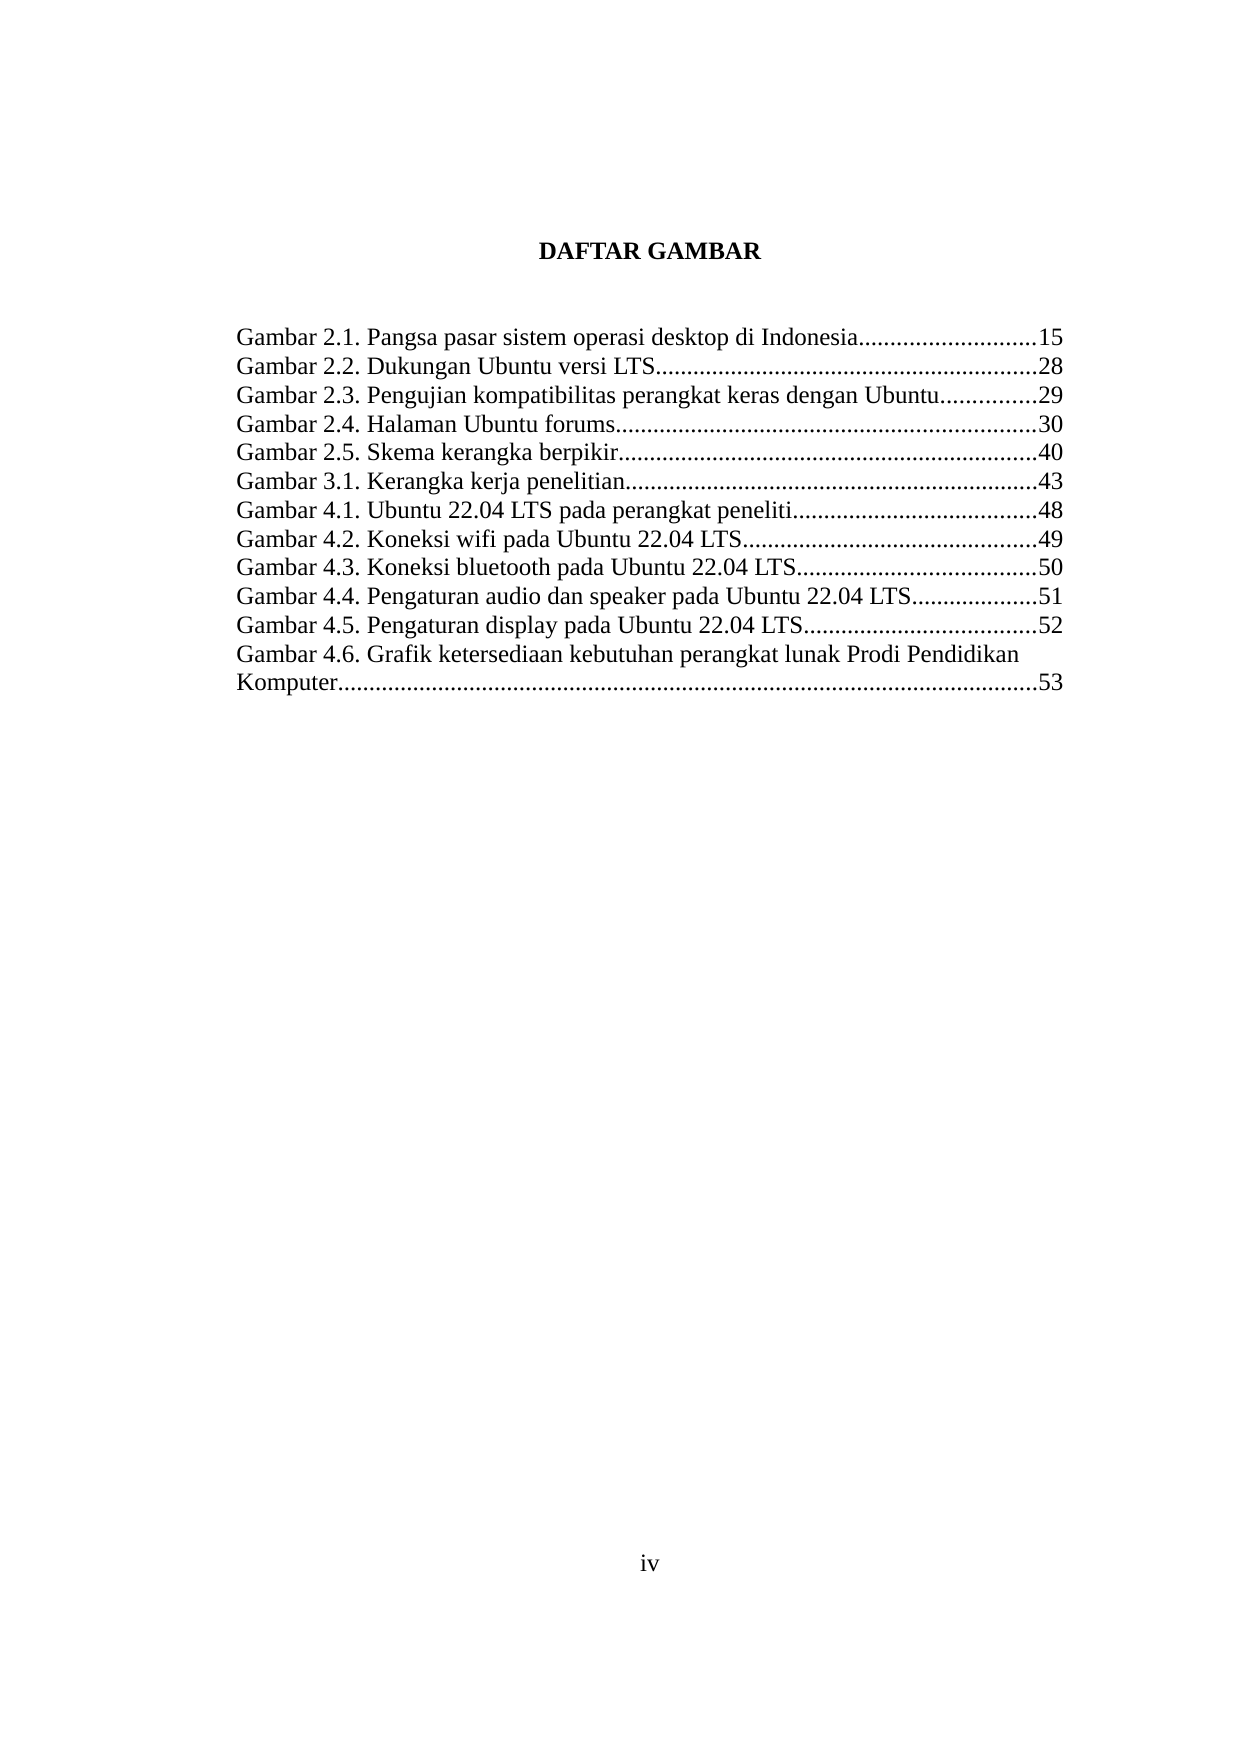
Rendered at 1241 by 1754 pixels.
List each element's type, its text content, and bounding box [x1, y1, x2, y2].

text Gambar 3.1. Kerangka kerja penelitian 43 [236, 466, 1063, 495]
text Gambar 2.4. Halaman Ubuntu forums 30 [236, 409, 1063, 437]
text Gambar 2.2. Dukungan Ubuntu versi LTS 28 [236, 351, 1063, 380]
subtitle DAFTAR GAMBAR [236, 236, 1063, 265]
text Gambar 4.5. Pengaturan display pada Ubuntu 22.04 LTS 52 [236, 610, 1063, 639]
text Gambar 2.5. Skema kerangka berpikir 40 [236, 437, 1063, 466]
text Gambar 4.1. Ubuntu 22.04 LTS pada perangkat peneliti 48 [236, 495, 1063, 524]
text Gambar 4.3. Koneksi bluetooth pada Ubuntu 22.04 LTS 50 [236, 552, 1063, 581]
text Gambar 4.6. Grafik ketersediaan kebutuhan perangkat lunak Prodi Pendidikan Komputer 53 [236, 639, 1063, 696]
text Gambar 2.3. Pengujian kompatibilitas perangkat keras dengan Ubuntu 29 [236, 380, 1063, 409]
text Gambar 4.4. Pengaturan audio dan speaker pada Ubuntu 22.04 LTS 51 [236, 581, 1063, 610]
text Gambar 4.2. Koneksi wifi pada Ubuntu 22.04 LTS 49 [236, 524, 1063, 552]
text Gambar 2.1. Pangsa pasar sistem operasi desktop di Indonesia 15 [236, 322, 1063, 351]
